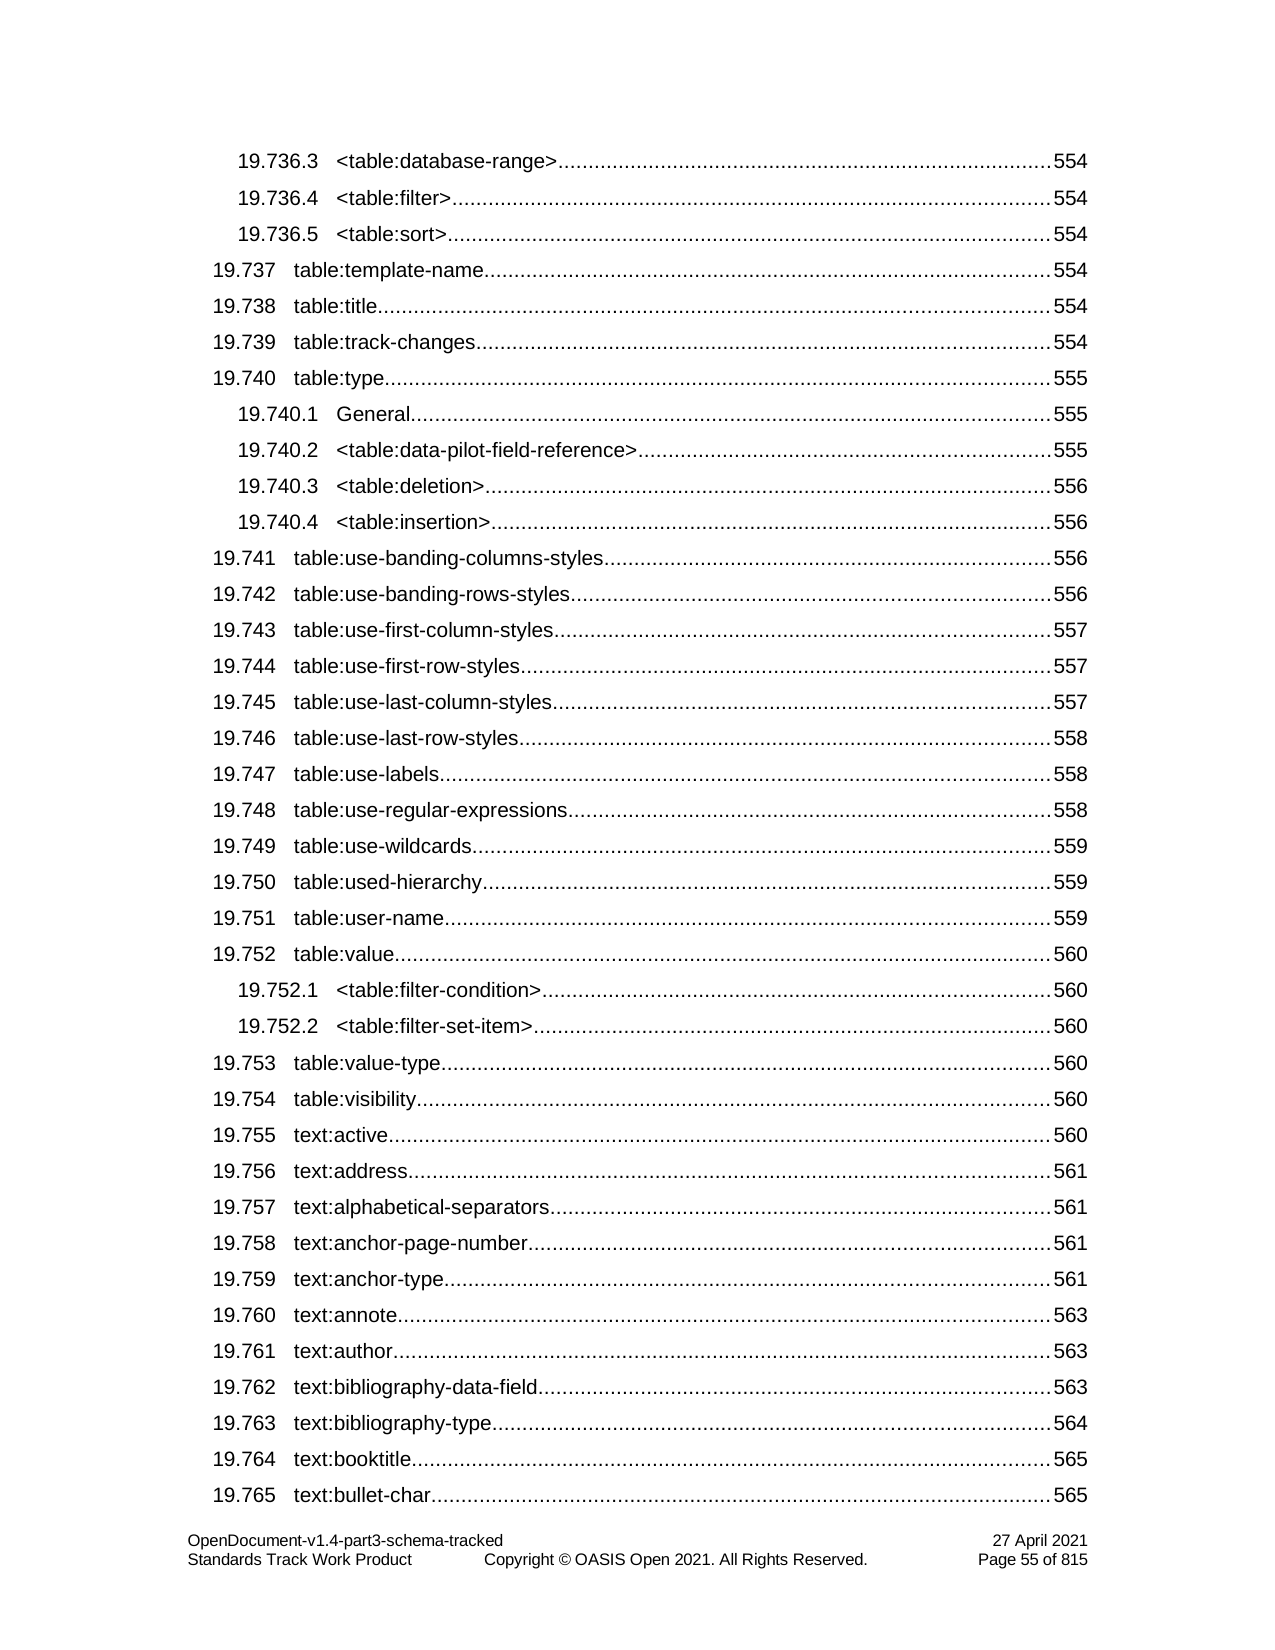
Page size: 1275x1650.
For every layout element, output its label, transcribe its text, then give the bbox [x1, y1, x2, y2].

text 19.747 table:use-labels 558 [212, 763, 1088, 786]
text 19.764 text:booktitle 565 [212, 1447, 1088, 1471]
text 19.752.2 <table:filter-set-item> 560 [237, 1015, 1088, 1038]
text 19.755 text:active 560 [212, 1123, 1088, 1147]
text 19.740.1 General 555 [237, 402, 1088, 426]
text 19.751 table:user-name 559 [212, 907, 1088, 930]
text 19.750 table:used-hierarchy 559 [212, 871, 1088, 894]
text 19.758 text:anchor-page-number 561 [212, 1231, 1088, 1255]
text 19.752 table:value 560 [212, 943, 1088, 966]
text 19.739 table:track-changes 554 [212, 330, 1088, 354]
text 19.736.4 <table:filter> 554 [237, 186, 1088, 209]
text 19.740.3 <table:deletion> 556 [237, 474, 1088, 498]
text 19.745 table:use-last-column-styles 557 [212, 691, 1088, 714]
text 19.749 table:use-wildcards 559 [212, 835, 1088, 858]
text 19.740.4 <table:insertion> 556 [237, 510, 1088, 534]
text 19.744 table:use-first-row-styles 557 [212, 654, 1088, 678]
text 19.763 text:bibliography-type 564 [212, 1411, 1088, 1435]
text 19.748 table:use-regular-expressions 558 [212, 799, 1088, 822]
text 19.761 text:author 563 [212, 1339, 1088, 1363]
text 19.753 table:value-type 560 [212, 1051, 1088, 1074]
text 19.736.5 <table:sort> 554 [237, 222, 1088, 246]
text 19.737 table:template-name 554 [212, 258, 1088, 282]
text 19.741 table:use-banding-columns-styles 556 [212, 546, 1088, 570]
text 19.759 text:anchor-type 561 [212, 1267, 1088, 1291]
text 19.757 text:alphabetical-separators 561 [212, 1195, 1088, 1219]
text 19.762 text:bibliography-data-field 563 [212, 1375, 1088, 1399]
text 19.740.2 <table:data-pilot-field-reference> 555 [237, 438, 1088, 462]
text 19.736.3 <table:database-range> 554 [237, 150, 1088, 173]
text 19.743 table:use-first-column-styles 557 [212, 618, 1088, 642]
text 19.742 table:use-banding-rows-styles 556 [212, 582, 1088, 606]
text 19.740 table:type 555 [212, 366, 1088, 390]
text 19.756 text:address 561 [212, 1159, 1088, 1183]
text 19.752.1 <table:filter-condition> 560 [237, 979, 1088, 1002]
text 19.765 text:bullet-char 565 [212, 1483, 1088, 1507]
text 19.760 text:annote 563 [212, 1303, 1088, 1327]
text 19.754 table:visibility 560 [212, 1087, 1088, 1111]
text 19.738 table:title 554 [212, 294, 1088, 318]
text 19.746 table:use-last-row-styles 558 [212, 727, 1088, 750]
